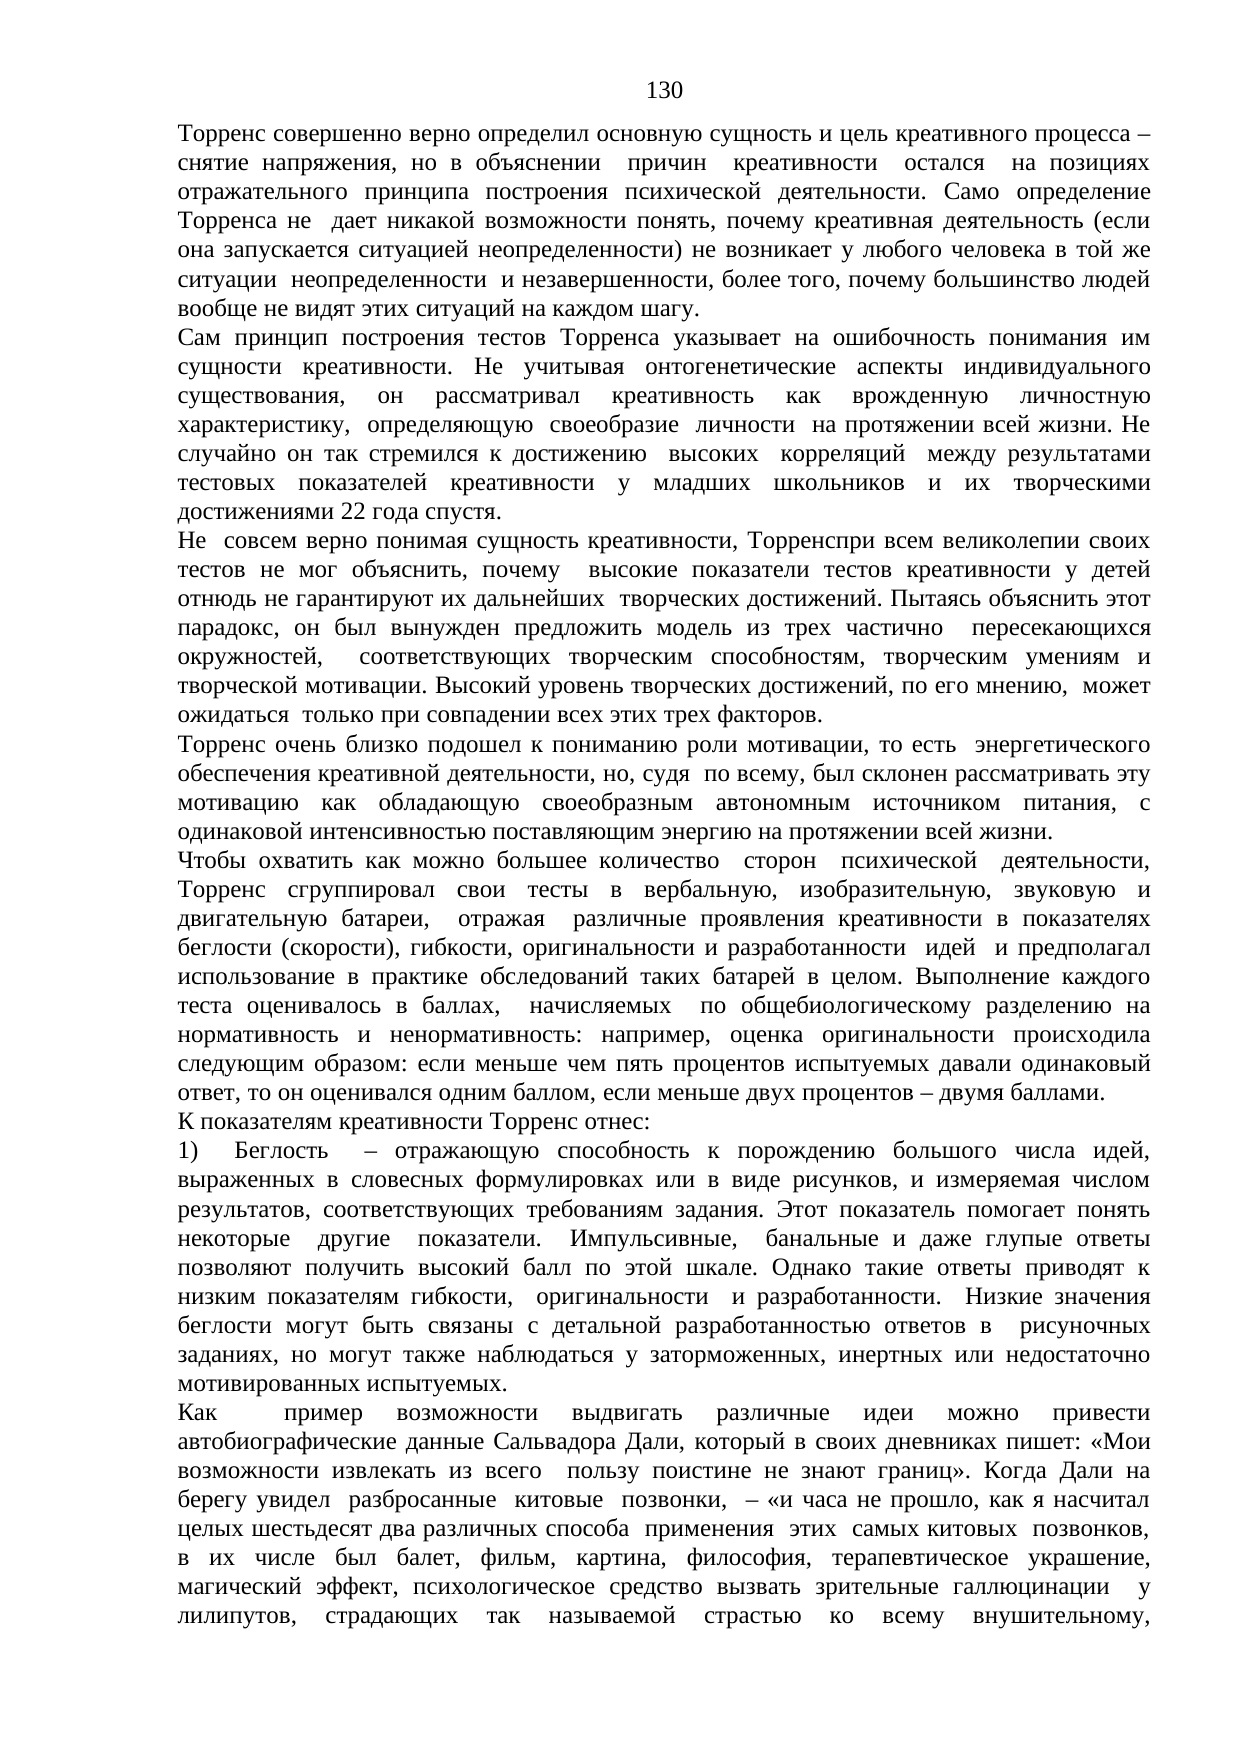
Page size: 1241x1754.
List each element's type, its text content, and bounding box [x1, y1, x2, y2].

text К показателям креативности Торренс отнес: [177, 1106, 1152, 1135]
text Торренс очень близко подошел к пониманию роли мотивации, то есть энергетического обеспечения креативной деятельности, но, судя по всему, был склонен рассматривать эту мотивацию как обладающую своеобразным автономным источником питания, с одинаковой интенсивностью поставляющим энергию на протяжении всей жизни. [177, 728, 1152, 845]
text Как пример возможности выдвигать различные идеи можно привести автобиографические данные Сальвадора Дали, который в своих дневниках пишет: «Мои возможности извлекать из всего пользу поистине не знают границ». Когда Дали на берегу увидел разбросанные китовые позвонки, – «и часа не прошло, как я насчитал целых шестьдесят два различных способа применения этих самых китовых позвонков, в их числе был балет, фильм, картина, философия, терапевтическое украшение, магический эффект, психологическое средство вызвать зрительные галлюцинации у лилипутов, страдающих так называемой страстью ко всему внушительному, [177, 1397, 1152, 1629]
text 1) Беглость – отражающую способность к порождению большого числа идей, выраженных в словесных формулировках или в виде рисунков, и измеряемая числом результатов, соответствующих требованиям задания. Этот показатель помогает понять некоторые другие показатели. Импульсивные, банальные и даже глупые ответы позволяют получить высокий балл по этой шкале. Однако такие ответы приводят к низким показателям гибкости, оригинальности и разработанности. Низкие значения беглости могут быть связаны с детальной разработанностью ответов в рисуночных заданиях, но могут также наблюдаться у заторможенных, инертных или недостаточно мотивированных испытуемых. [177, 1135, 1152, 1397]
text Торренс совершенно верно определил основную сущность и цель креативного процесса – снятие напряжения, но в объяснении причин креативности остался на позициях отражательного принципа построения психической деятельности. Само определение Торренса не дает никакой возможности понять, почему креативная деятельность (если она запускается ситуацией неопределенности) не возникает у любого человека в той же ситуации неопределенности и незавершенности, более того, почему большинство людей вообще не видят этих ситуаций на каждом шагу. [177, 118, 1152, 322]
text Сам принцип построения тестов Торренса указывает на ошибочность понимания им сущности креативности. Не учитывая онтогенетические аспекты индивидуального существования, он рассматривал креативность как врожденную личностную характеристику, определяющую своеобразие личности на протяжении всей жизни. Не случайно он так стремился к достижению высоких корреляций между результатами тестовых показателей креативности у младших школьников и их творческими достижениями 22 года спустя. [177, 322, 1152, 525]
text Чтобы охватить как можно большее количество сторон психической деятельности, Торренс сгруппировал свои тесты в вербальную, изобразительную, звуковую и двигательную батареи, отражая различные проявления креативности в показателях беглости (скорости), гибкости, оригинальности и разработанности идей и предполагал использование в практике обследований таких батарей в целом. Выполнение каждого теста оценивалось в баллах, начисляемых по общебиологическому разделению на нормативность и ненормативность: например, оценка оригинальности происходила следующим образом: если меньше чем пять процентов испытуемых давали одинаковый ответ, то он оценивался одним баллом, если меньше двух процентов – двумя баллами. [177, 845, 1152, 1106]
text Не совсем верно понимая сущность креативности, Торренспри всем великолепии своих тестов не мог объяснить, почему высокие показатели тестов креативности у детей отнюдь не гарантируют их дальнейших творческих достижений. Пытаясь объяснить этот парадокс, он был вынужден предложить модель из трех частично пересекающихся окружностей, соответствующих творческим способностям, творческим умениям и творческой мотивации. Высокий уровень творческих достижений, по его мнению, может ожидаться только при совпадении всех этих трех факторов. [177, 525, 1152, 728]
